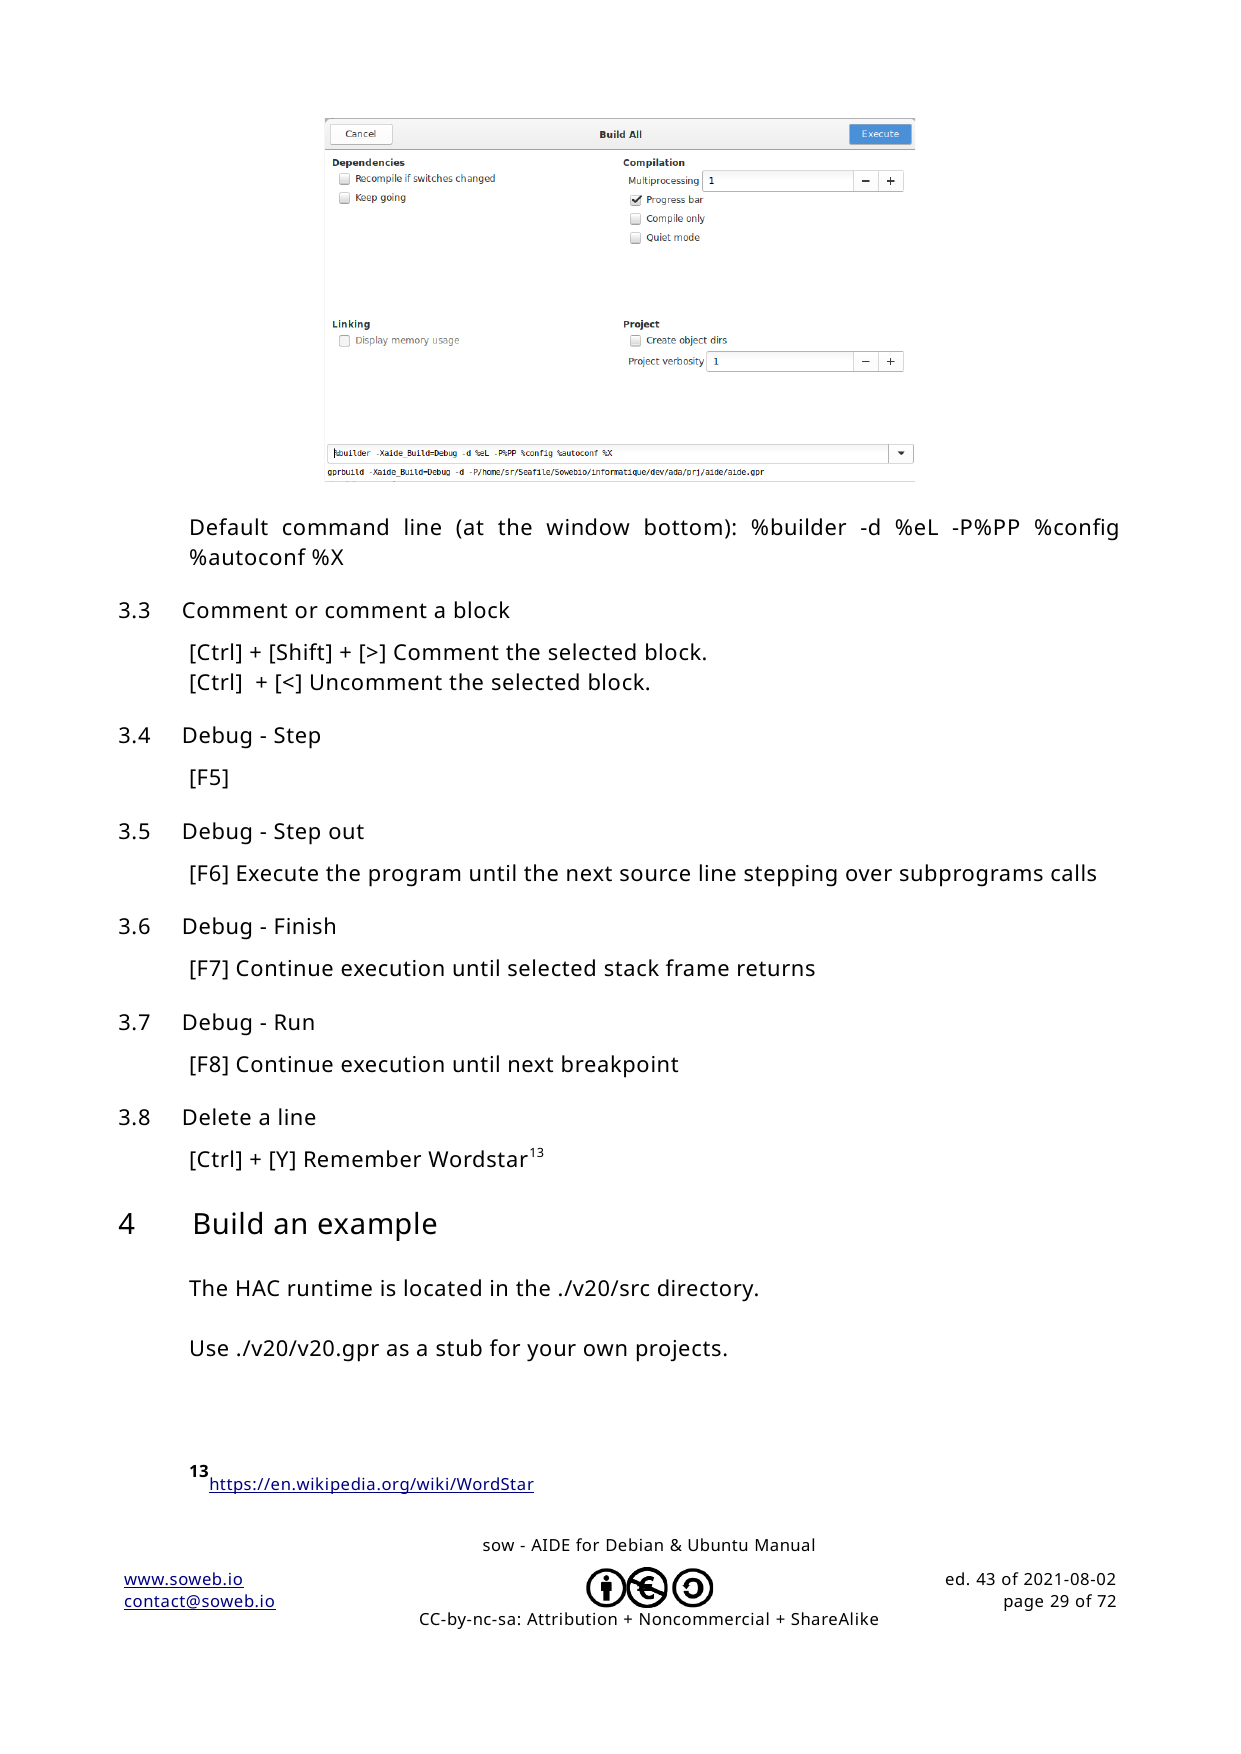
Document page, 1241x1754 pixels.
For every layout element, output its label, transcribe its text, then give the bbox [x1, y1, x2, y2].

text [F6] Execute the program until the next source line stepping over subprograms calls [189, 858, 1122, 888]
subtitle Comment or comment a block [118, 595, 1122, 625]
text https://en.wikipedia.org/wiki/WordStar [189, 1459, 1122, 1499]
picture [585, 1567, 668, 1608]
subtitle Debug - Run [118, 1007, 1122, 1037]
subtitle Debug - Finish [118, 911, 1122, 941]
subtitle Delete a line [118, 1102, 1122, 1132]
text [Ctrl] + [<] Uncomment the selected block. [189, 667, 1122, 697]
picture [672, 1567, 714, 1608]
picture [324, 118, 916, 482]
subtitle Build an example [118, 1203, 1122, 1243]
text Default command line (at the window bottom): %builder -d %eL -P%PP %config %autoconf %X [189, 511, 1122, 571]
text The HAC runtime is located in the ./v20/src directory. [189, 1273, 1122, 1303]
subtitle Debug - Step out [118, 816, 1122, 846]
text [Ctrl] + [Shift] + [>] Comment the selected block. [189, 637, 1122, 667]
text [Ctrl] + [Y] Remember Wordstar [189, 1144, 1122, 1174]
subtitle Debug - Step [118, 720, 1122, 750]
text [F7] Continue execution until selected stack frame returns [189, 953, 1122, 983]
text [F8] Continue execution until next breakpoint [189, 1048, 1122, 1078]
text [F5] [189, 762, 1122, 792]
text Use ./v20/v20.gpr as a stub for your own projects. [189, 1333, 1122, 1363]
